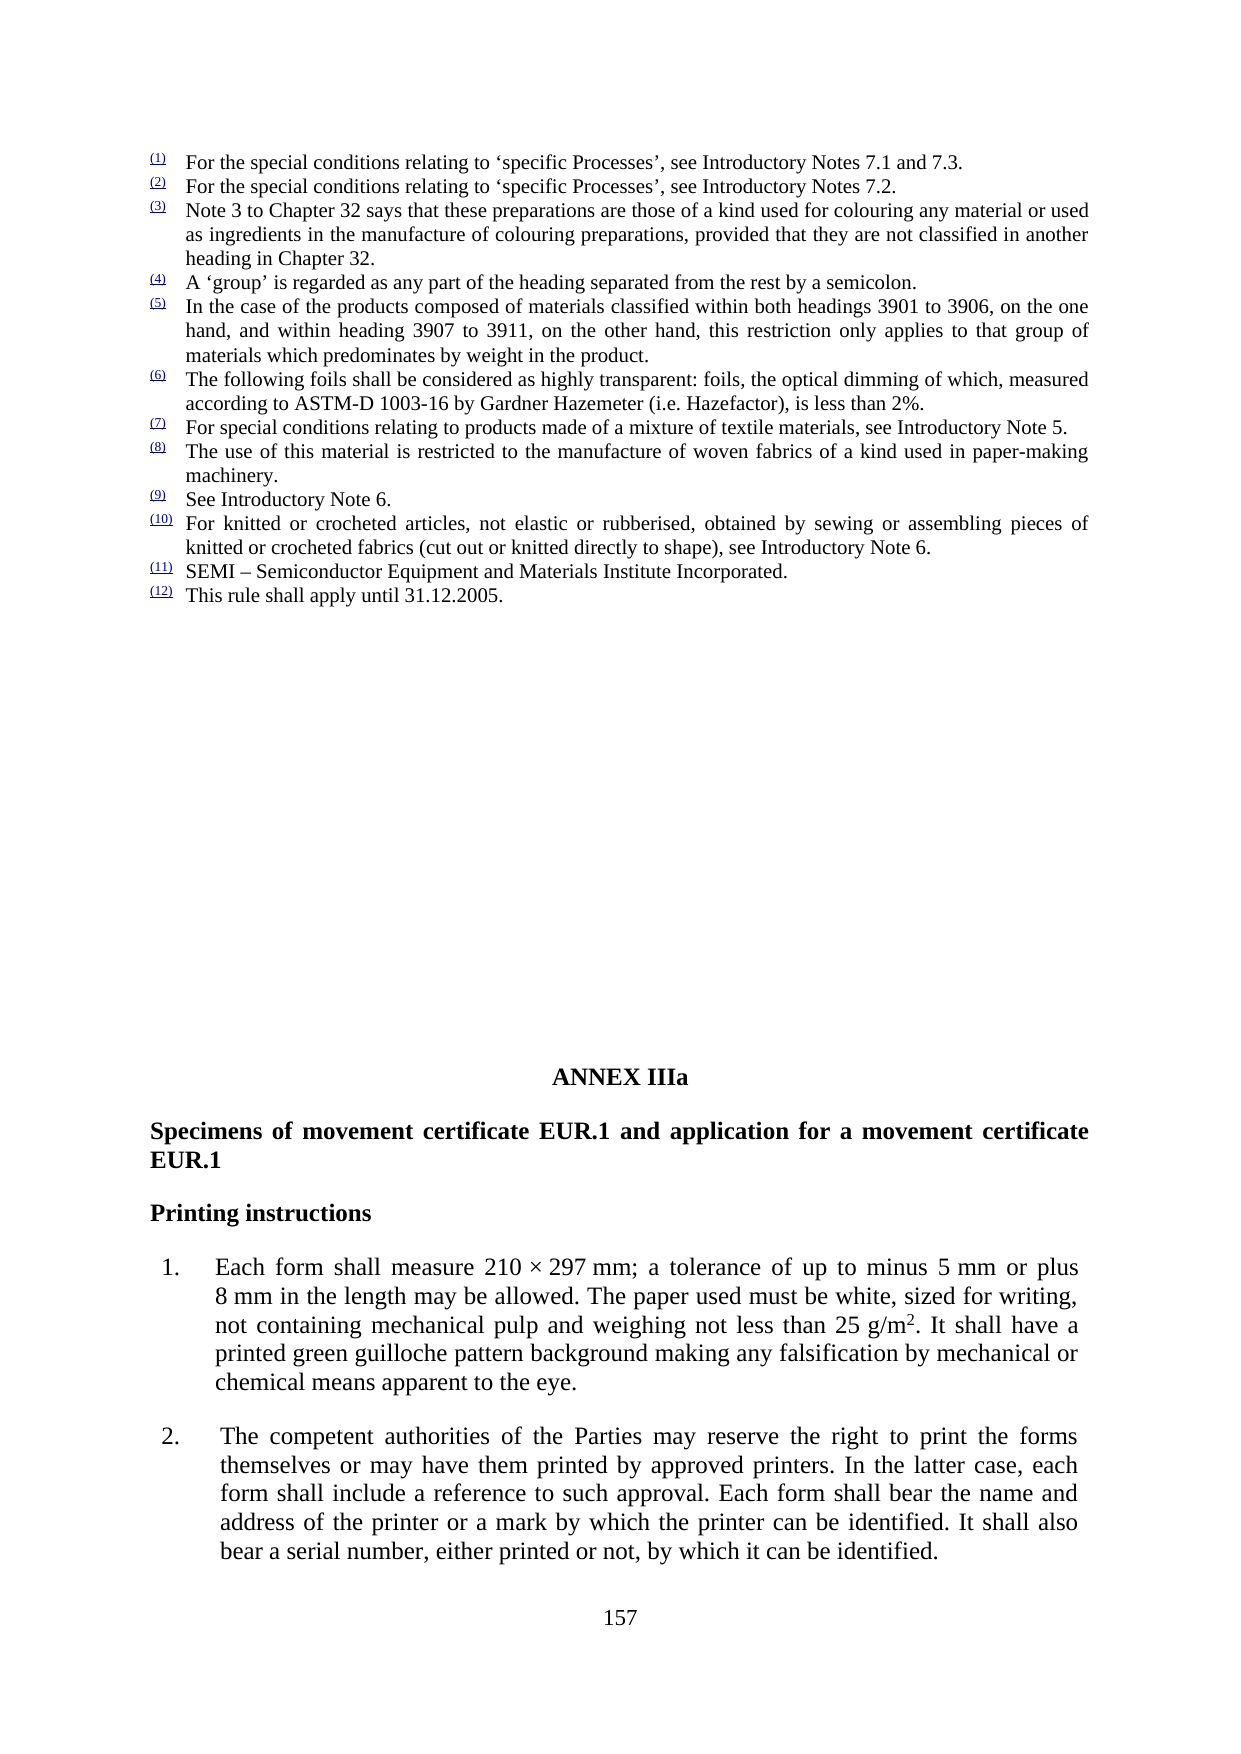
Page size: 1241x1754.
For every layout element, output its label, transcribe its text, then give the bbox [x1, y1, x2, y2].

text (10) For knitted or crocheted articles, not elastic or rubberised, obtained by sewing or assembling pieces of knitted or crocheted fabrics (cut out or knitted directly to shape), see Introductory Note 6. [150, 511, 1090, 559]
text (2) For the special conditions relating to ‘specific Processes’, see Introductory Notes 7.2. [150, 174, 1090, 198]
text (1) For the special conditions relating to ‘specific Processes’, see Introductory Notes 7.1 and 7.3. [150, 150, 1090, 174]
text (5) In the case of the products composed of materials classified within both headings 3901 to 3906, on the one hand, and within heading 3907 to 3911, on the other hand, this restriction only applies to that group of materials which predominates by weight in the product. [150, 294, 1090, 367]
table_header Each form shall measure 210 × 297 mm; a tolerance of up to minus 5 mm or plus 8 mm in the length may be allowed. The paper used must be white, sized for writing, not containing mechanical pulp and weighing not less than 25 g/m2. It shall have a printed green guilloche pattern background making any falsification by mechanical or chemical means apparent to the eye. [204, 1252, 1090, 1421]
text Specimens of movement certificate EUR.1 and application for a movement certificate EUR.1 [150, 1116, 1090, 1173]
text ANNEX IIIa [150, 1062, 1090, 1091]
table_header 2. [150, 1421, 208, 1590]
table_header 1. [150, 1252, 204, 1421]
text (11) SEMI – Semiconductor Equipment and Materials Institute Incorporated. [150, 559, 1090, 583]
text Printing instructions [150, 1198, 1090, 1227]
table_header The competent authorities of the Parties may reserve the right to print the forms themselves or may have them printed by approved printers. In the latter case, each form shall include a reference to such approval. Each form shall bear the name and address of the printer or a mark by which the printer can be identified. It shall also bear a serial number, either printed or not, by which it can be identified. [209, 1421, 1090, 1590]
text (12) This rule shall apply until 31.12.2005. [150, 583, 1090, 607]
text (3) Note 3 to Chapter 32 says that these preparations are those of a kind used for colouring any material or used as ingredients in the manufacture of colouring preparations, provided that they are not classified in another heading in Chapter 32. [150, 198, 1090, 270]
text (7) For special conditions relating to products made of a mixture of textile materials, see Introductory Note 5. [150, 415, 1090, 439]
text (8) The use of this material is restricted to the manufacture of woven fabrics of a kind used in paper-making machinery. [150, 439, 1090, 487]
text (4) A ‘group’ is regarded as any part of the heading separated from the rest by a semicolon. [150, 270, 1090, 294]
text (6) The following foils shall be considered as highly transparent: foils, the optical dimming of which, measured according to ASTM-D 1003-16 by Gardner Hazemeter (i.e. Hazefactor), is less than 2%. [150, 367, 1090, 415]
text (9) See Introductory Note 6. [150, 487, 1090, 511]
